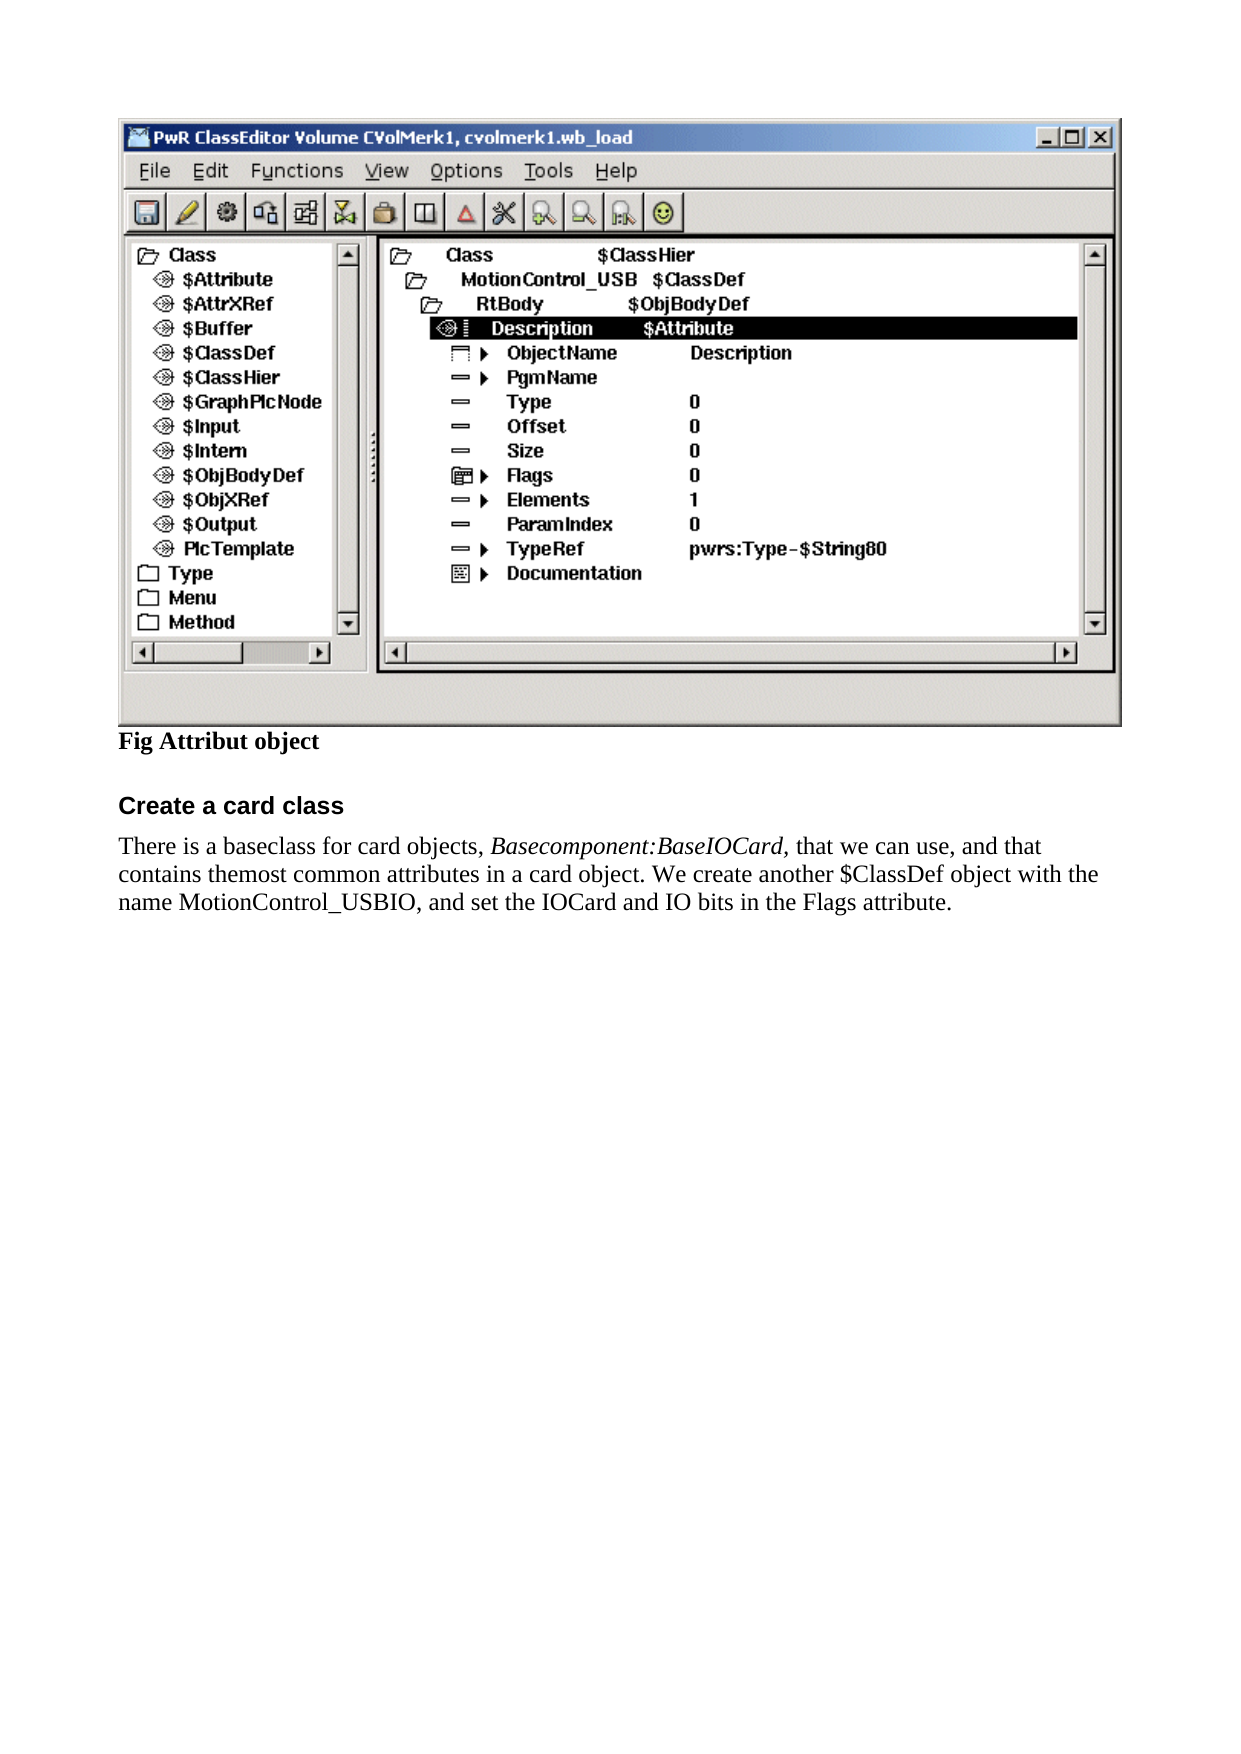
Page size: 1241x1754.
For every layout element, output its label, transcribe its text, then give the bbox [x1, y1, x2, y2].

text There is a baseclass for card objects, Basecomponent:BaseIOCard, that we can use, and that contains themost common attributes in a card object. We create another $ClassDef object with the name MotionControl_USBIO, and set the IOCard and IO bits in the Flags attribute. [118, 832, 1122, 916]
picture [118, 118, 1122, 727]
subtitle Create a card class [118, 792, 1122, 820]
text Fig Attribut object [118, 727, 1122, 755]
